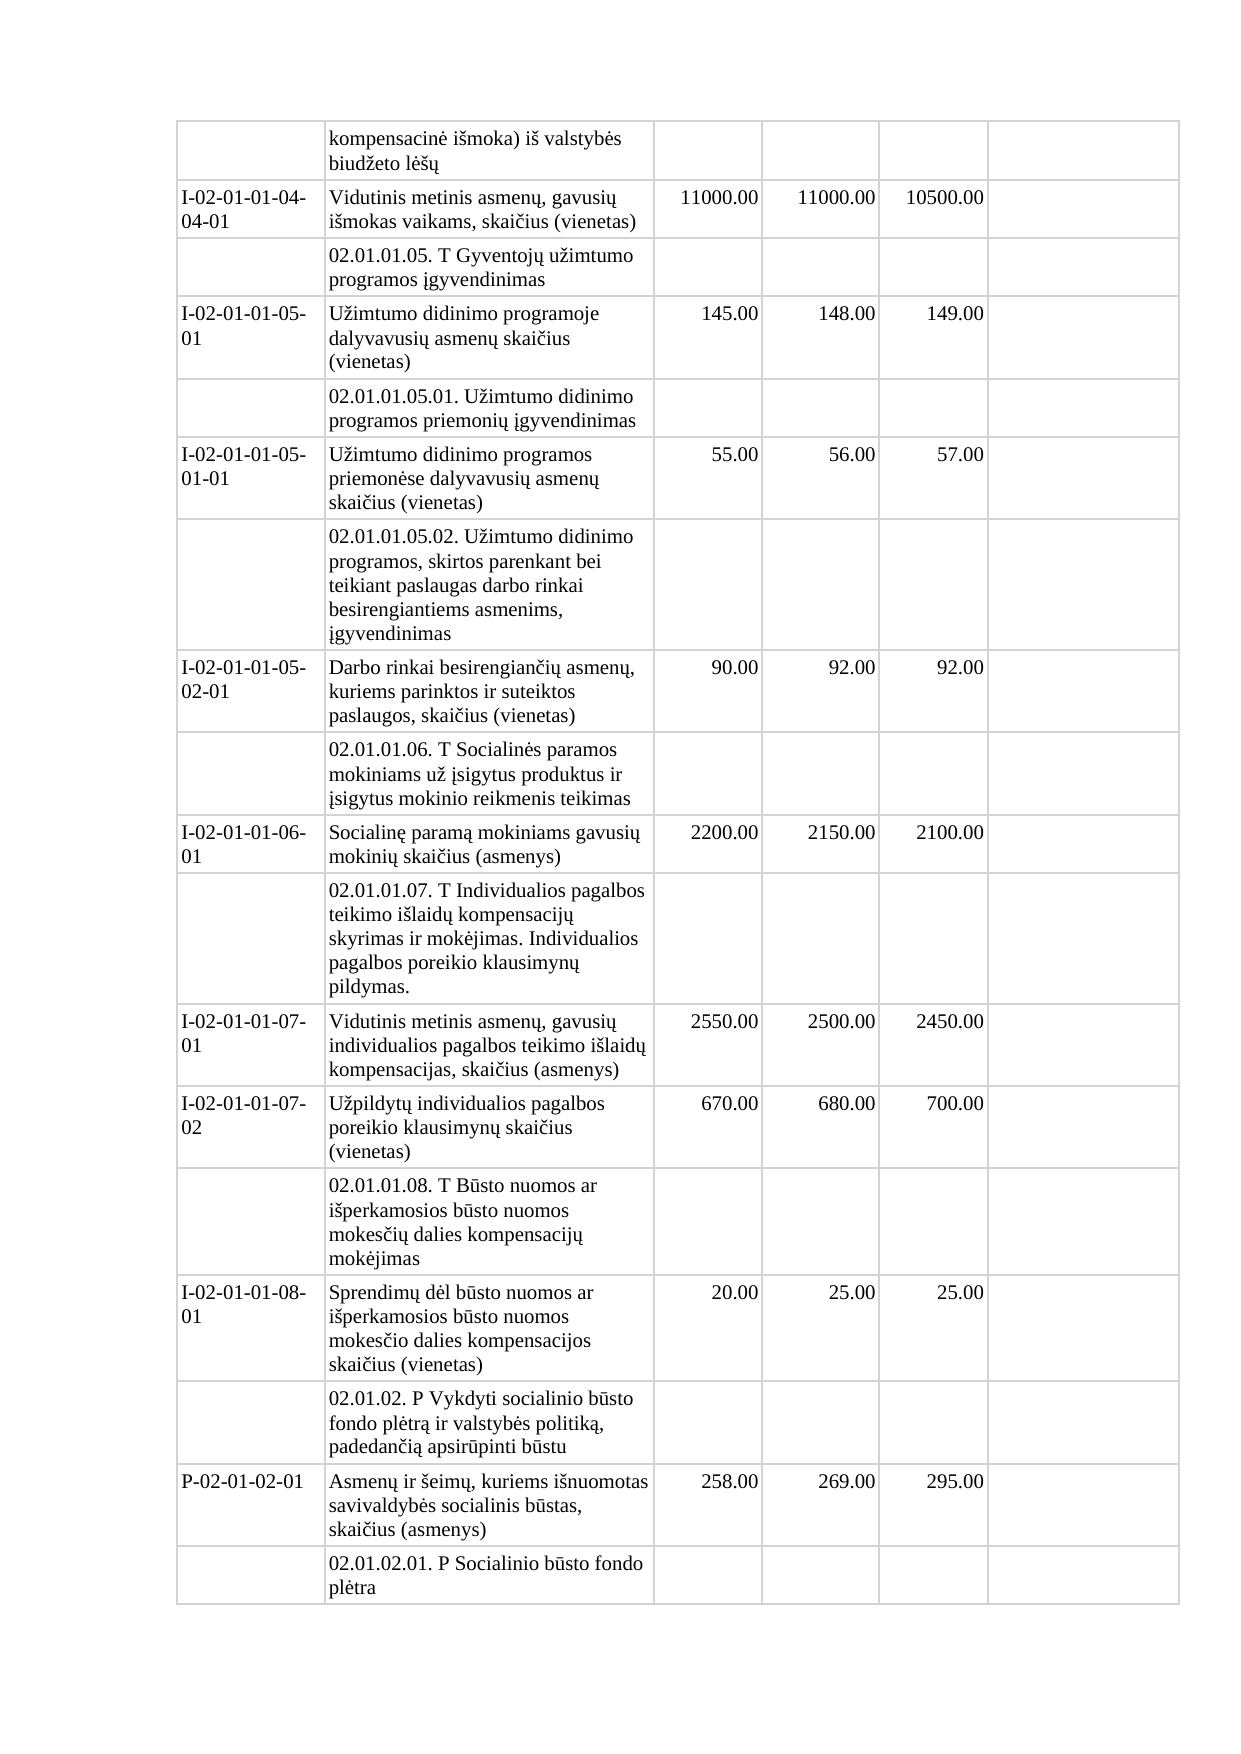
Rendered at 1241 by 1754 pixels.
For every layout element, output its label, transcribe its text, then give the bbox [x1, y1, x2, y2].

table_cell [989, 733, 1178, 814]
table_cell I-02-01-01-07-01 [178, 1005, 324, 1085]
table_cell 55.00 [655, 438, 761, 518]
table_cell [763, 380, 878, 436]
table_cell [178, 733, 324, 814]
table_cell [989, 1276, 1178, 1380]
table_cell [178, 438, 324, 518]
table_cell 90.00 [655, 651, 761, 731]
table_cell [989, 1547, 1178, 1603]
table_cell [763, 733, 878, 814]
table_cell 258.00 [655, 1465, 761, 1545]
table_cell [655, 520, 761, 649]
table_cell [178, 520, 324, 649]
table_cell Užimtumo didinimo programos priemonėse dalyvavusių asmenų skaičius (vienetas) [326, 438, 653, 518]
table_cell [178, 122, 324, 178]
table_cell 11000.00 [655, 181, 761, 237]
table_cell [655, 1382, 761, 1463]
table_cell [880, 380, 987, 436]
table_cell [880, 1005, 987, 1085]
table_cell kompensacinė išmoka) iš valstybės biudžeto lėšų [326, 122, 653, 178]
table_cell [178, 816, 324, 872]
table_cell [989, 1169, 1178, 1274]
table_cell P-02-01-02-01 [178, 1465, 324, 1545]
table_cell [880, 1169, 987, 1274]
table_cell [763, 438, 878, 518]
table_cell 2450.00 [880, 1005, 987, 1085]
table_cell [655, 438, 761, 518]
table_cell [178, 1382, 324, 1463]
table_cell [178, 181, 324, 237]
table_cell [326, 874, 653, 1003]
table_cell [763, 874, 878, 1003]
table_cell [178, 651, 324, 731]
table_cell [989, 1547, 1178, 1603]
table_cell [763, 816, 878, 872]
table_cell [326, 520, 653, 649]
table_cell 02.01.01.05. T Gyventojų užimtumo programos įgyvendinimas [326, 239, 653, 295]
table_cell Sprendimų dėl būsto nuomos ar išperkamosios būsto nuomos mokesčio dalies kompensacijos skaičius (vienetas) [326, 1276, 653, 1380]
table_cell [880, 380, 987, 436]
table_cell 92.00 [880, 651, 987, 731]
table_cell [989, 380, 1178, 436]
table_cell [989, 438, 1178, 518]
table_cell [655, 733, 761, 814]
table_cell [989, 239, 1178, 295]
table_cell [989, 1382, 1178, 1463]
table_cell I-02-01-01-05-01-01 [178, 438, 324, 518]
table_cell I-02-01-01-07-02 [178, 1087, 324, 1167]
table_cell [763, 122, 878, 178]
table_cell [880, 239, 987, 295]
table_cell [989, 1087, 1178, 1167]
table_cell [326, 181, 653, 237]
table_cell [763, 239, 878, 295]
table_cell [178, 874, 324, 1002]
table_cell [989, 816, 1178, 872]
table_cell [880, 733, 987, 814]
table_cell [880, 239, 987, 295]
table_cell [178, 1169, 324, 1274]
table_cell [989, 816, 1178, 872]
table_cell [880, 1276, 987, 1380]
table_cell 10500.00 [880, 181, 987, 237]
table_cell [880, 1547, 987, 1603]
table_cell [880, 297, 987, 378]
table_cell [989, 380, 1178, 436]
table_cell [655, 874, 761, 1003]
table_cell [178, 239, 324, 295]
table_cell [763, 1382, 878, 1463]
table_cell [655, 816, 761, 872]
table_cell [880, 122, 987, 178]
table_cell [326, 297, 653, 378]
table_cell [178, 239, 324, 295]
table_cell Asmenų ir šeimų, kuriems išnuomotas savivaldybės socialinis būstas, skaičius (asmenys) [326, 1465, 653, 1545]
table_cell Darbo rinkai besirengiančių asmenų, kuriems parinktos ir suteiktos paslaugos, skaičius (vienetas) [326, 651, 653, 731]
table_cell 148.00 [763, 297, 878, 378]
table_cell [989, 239, 1178, 295]
table_cell 25.00 [880, 1276, 987, 1380]
table_cell [655, 1547, 761, 1603]
table_cell [989, 1382, 1178, 1463]
table_cell [655, 239, 761, 295]
table_cell 02.01.02.01. P Socialinio būsto fondo plėtra [326, 1547, 653, 1603]
table_cell [989, 874, 1178, 1002]
table_cell [989, 1169, 1178, 1274]
table_cell 57.00 [880, 438, 987, 518]
table_cell [326, 1547, 653, 1603]
table_cell [178, 1547, 324, 1603]
table_cell [655, 1087, 761, 1167]
table_cell [880, 1465, 987, 1545]
table_cell [655, 1465, 761, 1545]
table_cell [880, 1547, 987, 1603]
table_cell [989, 1087, 1178, 1167]
table_cell [880, 1382, 987, 1463]
table_cell 269.00 [763, 1465, 878, 1545]
table_cell [880, 874, 987, 1002]
table_cell [763, 297, 878, 378]
table_cell [989, 733, 1178, 814]
table_cell 700.00 [880, 1087, 987, 1167]
table_cell [880, 520, 987, 649]
table_cell I-02-01-01-08-01 [178, 1276, 324, 1380]
table_cell 2200.00 [655, 816, 761, 872]
table_cell [989, 181, 1178, 237]
table_cell 2150.00 [763, 816, 878, 872]
table_cell Užpildytų individualios pagalbos poreikio klausimynų skaičius (vienetas) [326, 1087, 653, 1167]
table_cell [326, 438, 653, 518]
table_cell [178, 297, 324, 378]
table_cell [326, 1005, 653, 1085]
table_cell [989, 122, 1178, 178]
table_cell 145.00 [655, 297, 761, 378]
table_cell [763, 1169, 878, 1274]
table_cell [655, 380, 761, 436]
table_cell 20.00 [655, 1276, 761, 1380]
table_cell [326, 651, 653, 731]
table_cell [763, 651, 878, 731]
table_cell [880, 733, 987, 814]
table_cell [989, 438, 1178, 518]
table_cell [763, 1547, 878, 1603]
table_cell [655, 1169, 761, 1274]
table_cell [655, 1005, 761, 1085]
table_cell 2100.00 [880, 816, 987, 872]
table_cell [989, 874, 1178, 1003]
table_cell [326, 380, 653, 436]
table_cell I-02-01-01-06-01 [178, 816, 324, 872]
table_cell [655, 297, 761, 378]
table_cell [178, 1465, 324, 1545]
table_cell [763, 520, 878, 649]
table_cell [326, 816, 653, 872]
table_cell [655, 1276, 761, 1380]
table_cell [989, 181, 1178, 237]
table_cell [326, 239, 653, 295]
table_cell [880, 1169, 987, 1274]
table_cell [655, 520, 761, 649]
table_cell [655, 239, 761, 295]
table_cell [763, 239, 878, 295]
table_cell [880, 181, 987, 237]
table_cell 680.00 [763, 1087, 878, 1167]
table_cell [178, 520, 324, 649]
table_cell [178, 1276, 324, 1380]
table_cell [880, 520, 987, 649]
table_cell 149.00 [880, 297, 987, 378]
table_cell [178, 380, 324, 436]
table_cell [178, 1087, 324, 1167]
table_cell [655, 874, 761, 1002]
table_cell Vidutinis metinis asmenų, gavusių išmokas vaikams, skaičius (vienetas) [326, 181, 653, 237]
table_cell [880, 438, 987, 518]
table_cell [326, 733, 653, 814]
table_cell [880, 1087, 987, 1167]
table_cell I-02-01-01-05-01 [178, 297, 324, 378]
table_cell [880, 816, 987, 872]
table_cell Užimtumo didinimo programoje dalyvavusių asmenų skaičius (vienetas) [326, 297, 653, 378]
table_cell 02.01.02. P Vykdyti socialinio būsto fondo plėtrą ir valstybės politiką, padedančią apsirūpinti būstu [326, 1382, 653, 1463]
table_cell [178, 1382, 324, 1463]
table_cell [178, 733, 324, 814]
table_cell 92.00 [763, 651, 878, 731]
table_cell 56.00 [763, 438, 878, 518]
table_cell [655, 1382, 761, 1463]
table_cell [989, 1005, 1178, 1085]
table_cell [326, 1169, 653, 1274]
table_cell [989, 520, 1178, 649]
table_cell 02.01.01.08. T Būsto nuomos ar išperkamosios būsto nuomos mokesčių dalies kompensacijų mokėjimas [326, 1169, 653, 1274]
table_cell [763, 1169, 878, 1274]
table_cell [178, 1005, 324, 1085]
table_cell 2500.00 [763, 1005, 878, 1085]
table_cell I-02-01-01-04-04-01 [178, 181, 324, 237]
table_cell [880, 1382, 987, 1463]
table_cell 25.00 [763, 1276, 878, 1380]
table_cell [178, 1169, 324, 1274]
table_cell [763, 733, 878, 814]
table_cell [989, 1005, 1178, 1085]
table_cell [655, 1169, 761, 1274]
table_cell [989, 1465, 1178, 1545]
table_cell Socialinę paramą mokiniams gavusių mokinių skaičius (asmenys) [326, 816, 653, 872]
table_cell [655, 181, 761, 237]
table_cell [178, 874, 324, 1003]
table_cell [763, 520, 878, 649]
table_cell 2550.00 [655, 1005, 761, 1085]
table_cell [989, 297, 1178, 378]
table_cell [763, 1382, 878, 1463]
table_cell I-02-01-01-05-02-01 [178, 651, 324, 731]
table_cell [763, 181, 878, 237]
table_cell [655, 380, 761, 436]
table_cell [655, 1547, 761, 1603]
table_cell [178, 1547, 324, 1603]
table_cell [763, 1547, 878, 1603]
table_cell 02.01.01.07. T Individualios pagalbos teikimo išlaidų kompensacijų skyrimas ir mokėjimas. Individualios pagalbos poreikio klausimynų pildymas. [326, 874, 653, 1002]
table_cell 670.00 [655, 1087, 761, 1167]
table_cell [763, 874, 878, 1002]
table_cell [989, 1276, 1178, 1380]
table_cell [655, 651, 761, 731]
table_cell 295.00 [880, 1465, 987, 1545]
table_cell [655, 733, 761, 814]
table_cell [763, 1087, 878, 1167]
table_cell [880, 874, 987, 1003]
table_cell [763, 1465, 878, 1545]
table_cell 11000.00 [763, 181, 878, 237]
table_cell [178, 380, 324, 436]
table_cell [655, 122, 761, 178]
table_cell Vidutinis metinis asmenų, gavusių individualios pagalbos teikimo išlaidų kompensacijas, skaičius (asmenys) [326, 1005, 653, 1085]
table_cell 02.01.01.05.02. Užimtumo didinimo programos, skirtos parenkant bei teikiant paslaugas darbo rinkai besirengiantiems asmenims, įgyvendinimas [326, 520, 653, 649]
table_cell [989, 1465, 1178, 1545]
table_cell [326, 1087, 653, 1167]
table_cell [326, 1465, 653, 1545]
table_cell 02.01.01.05.01. Užimtumo didinimo programos priemonių įgyvendinimas [326, 380, 653, 436]
table_cell [763, 1276, 878, 1380]
table_cell [989, 651, 1178, 731]
table_cell [326, 1382, 653, 1463]
table_cell [763, 380, 878, 436]
table_cell [326, 1276, 653, 1380]
table_cell [880, 651, 987, 731]
table_cell [989, 297, 1178, 378]
table_cell [989, 520, 1178, 649]
table_cell 02.01.01.06. T Socialinės paramos mokiniams už įsigytus produktus ir įsigytus mokinio reikmenis teikimas [326, 733, 653, 814]
table_cell [763, 1005, 878, 1085]
table_cell [989, 651, 1178, 731]
